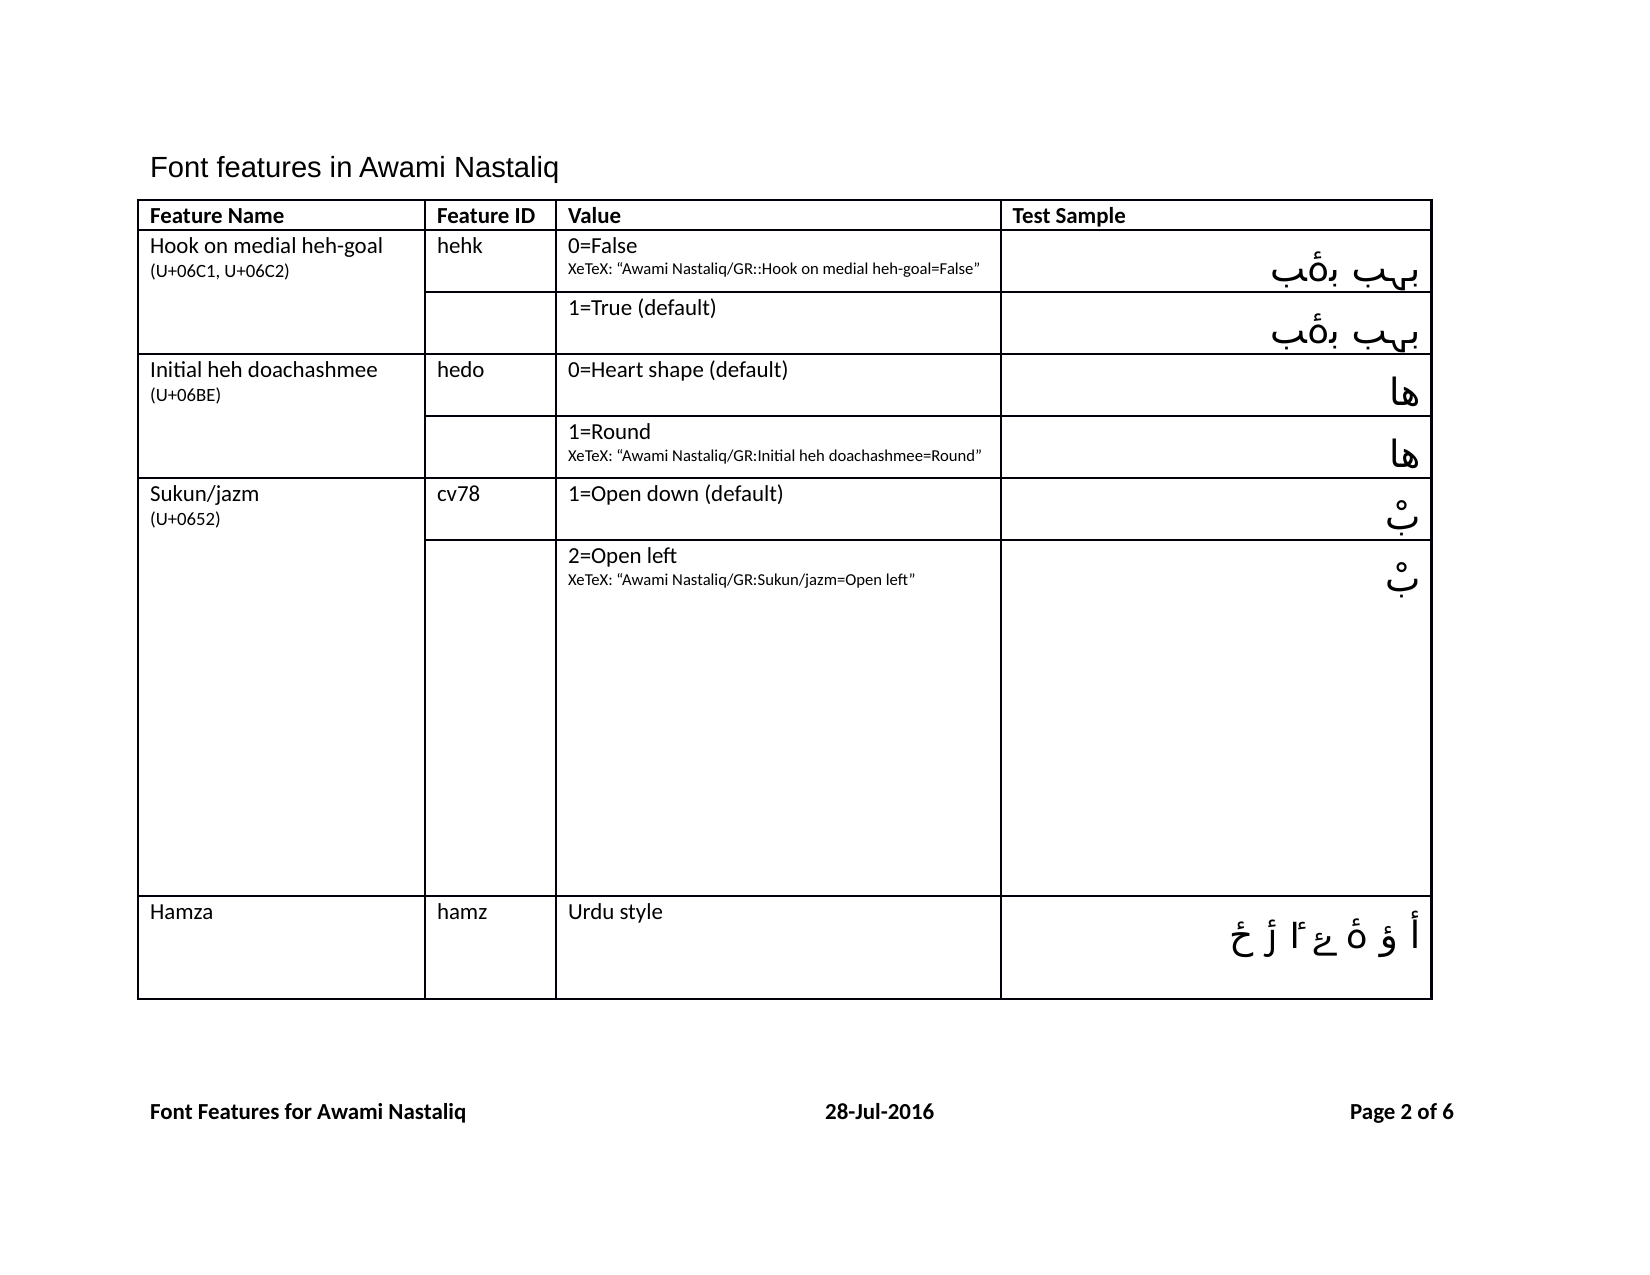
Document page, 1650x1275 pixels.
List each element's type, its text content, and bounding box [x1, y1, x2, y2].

table_cell 1=True (default) [557, 293, 1000, 353]
table_cell ھا [1002, 417, 1430, 477]
table_cell 1=Open down (default) [557, 479, 1000, 539]
table_cell بہب بۂب [1002, 293, 1430, 353]
table_cell [426, 417, 555, 477]
table_cell hamz [426, 897, 555, 998]
table_cell Hook on medial heh-goal (U+06C1, U+06C2) [139, 231, 424, 353]
table_header Test Sample [1002, 201, 1430, 229]
table_cell بْ [1002, 541, 1430, 895]
table_cell hehk [426, 231, 555, 291]
table_cell 2=Open left XeTeX: “Awami Nastaliq/GR:Sukun/jazm=Open left” [557, 541, 1000, 895]
table_cell بْ [1002, 479, 1430, 539]
table_cell 1=Round XeTeX: “Awami Nastaliq/GR:Initial heh doachashmee=Round” [557, 417, 1000, 477]
table_cell 0=Heart shape (default) [557, 355, 1000, 415]
table_header Feature ID [426, 201, 555, 229]
table_cell أ ؤ ۂ ۓ ٵ ݬ ځ [1002, 897, 1430, 998]
table_cell بہب بۂب [1002, 231, 1430, 291]
table_cell Urdu style [557, 897, 1000, 998]
table_cell cv78 [426, 479, 555, 539]
table_cell [426, 293, 555, 353]
table_header Feature Name [139, 201, 424, 229]
table_header Value [557, 201, 1000, 229]
table_cell [426, 541, 555, 895]
table_cell Sukun/jazm (U+0652) [139, 479, 424, 895]
table_cell Hamza [139, 897, 424, 998]
subtitle Font features in Awami Nastaliq [150, 150, 1500, 183]
table_cell 0=False XeTeX: “Awami Nastaliq/GR::Hook on medial heh-goal=False” [557, 231, 1000, 291]
table_cell Initial heh doachashmee (U+06BE) [139, 355, 424, 477]
table_cell ھا [1002, 355, 1430, 415]
table_cell hedo [426, 355, 555, 415]
